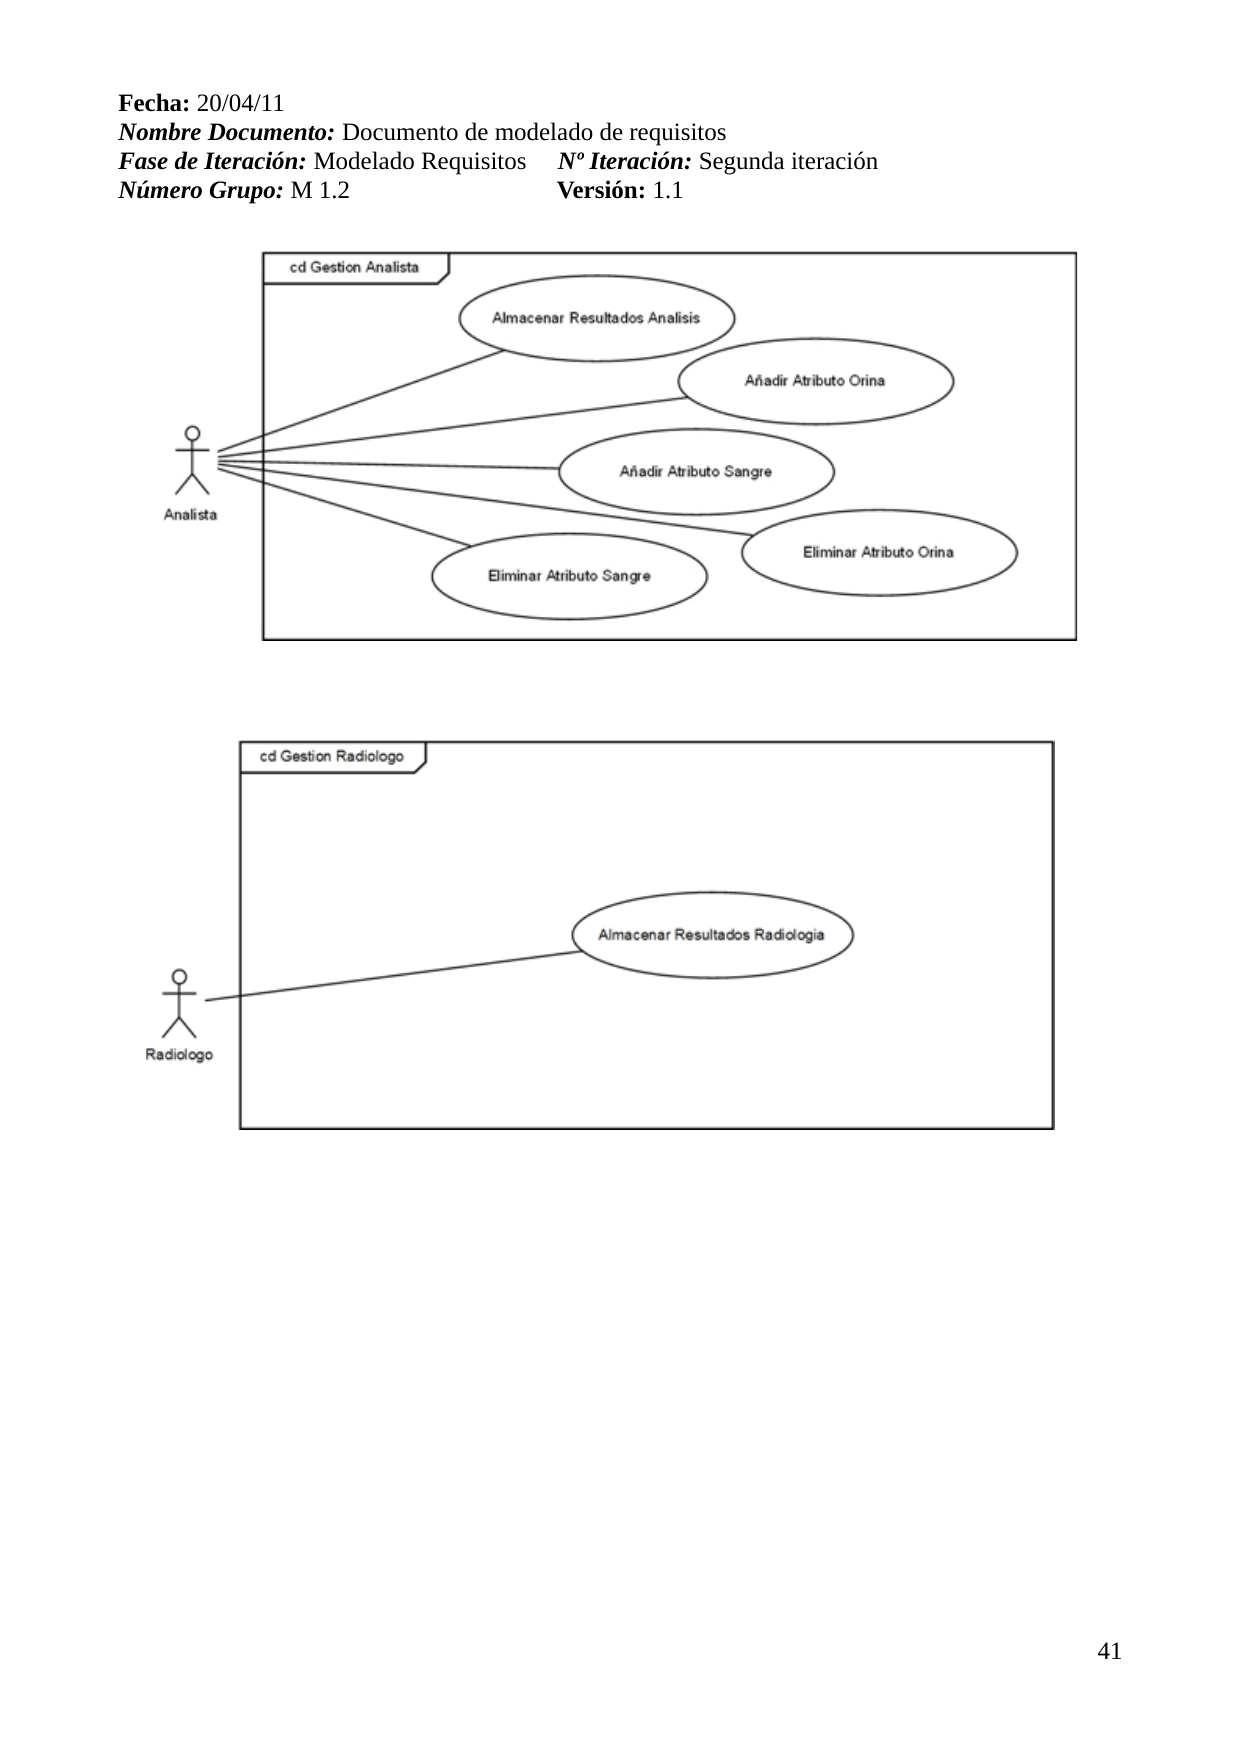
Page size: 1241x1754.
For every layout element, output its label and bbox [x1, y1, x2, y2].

picture [145, 740, 1055, 1130]
picture [163, 251, 1078, 641]
